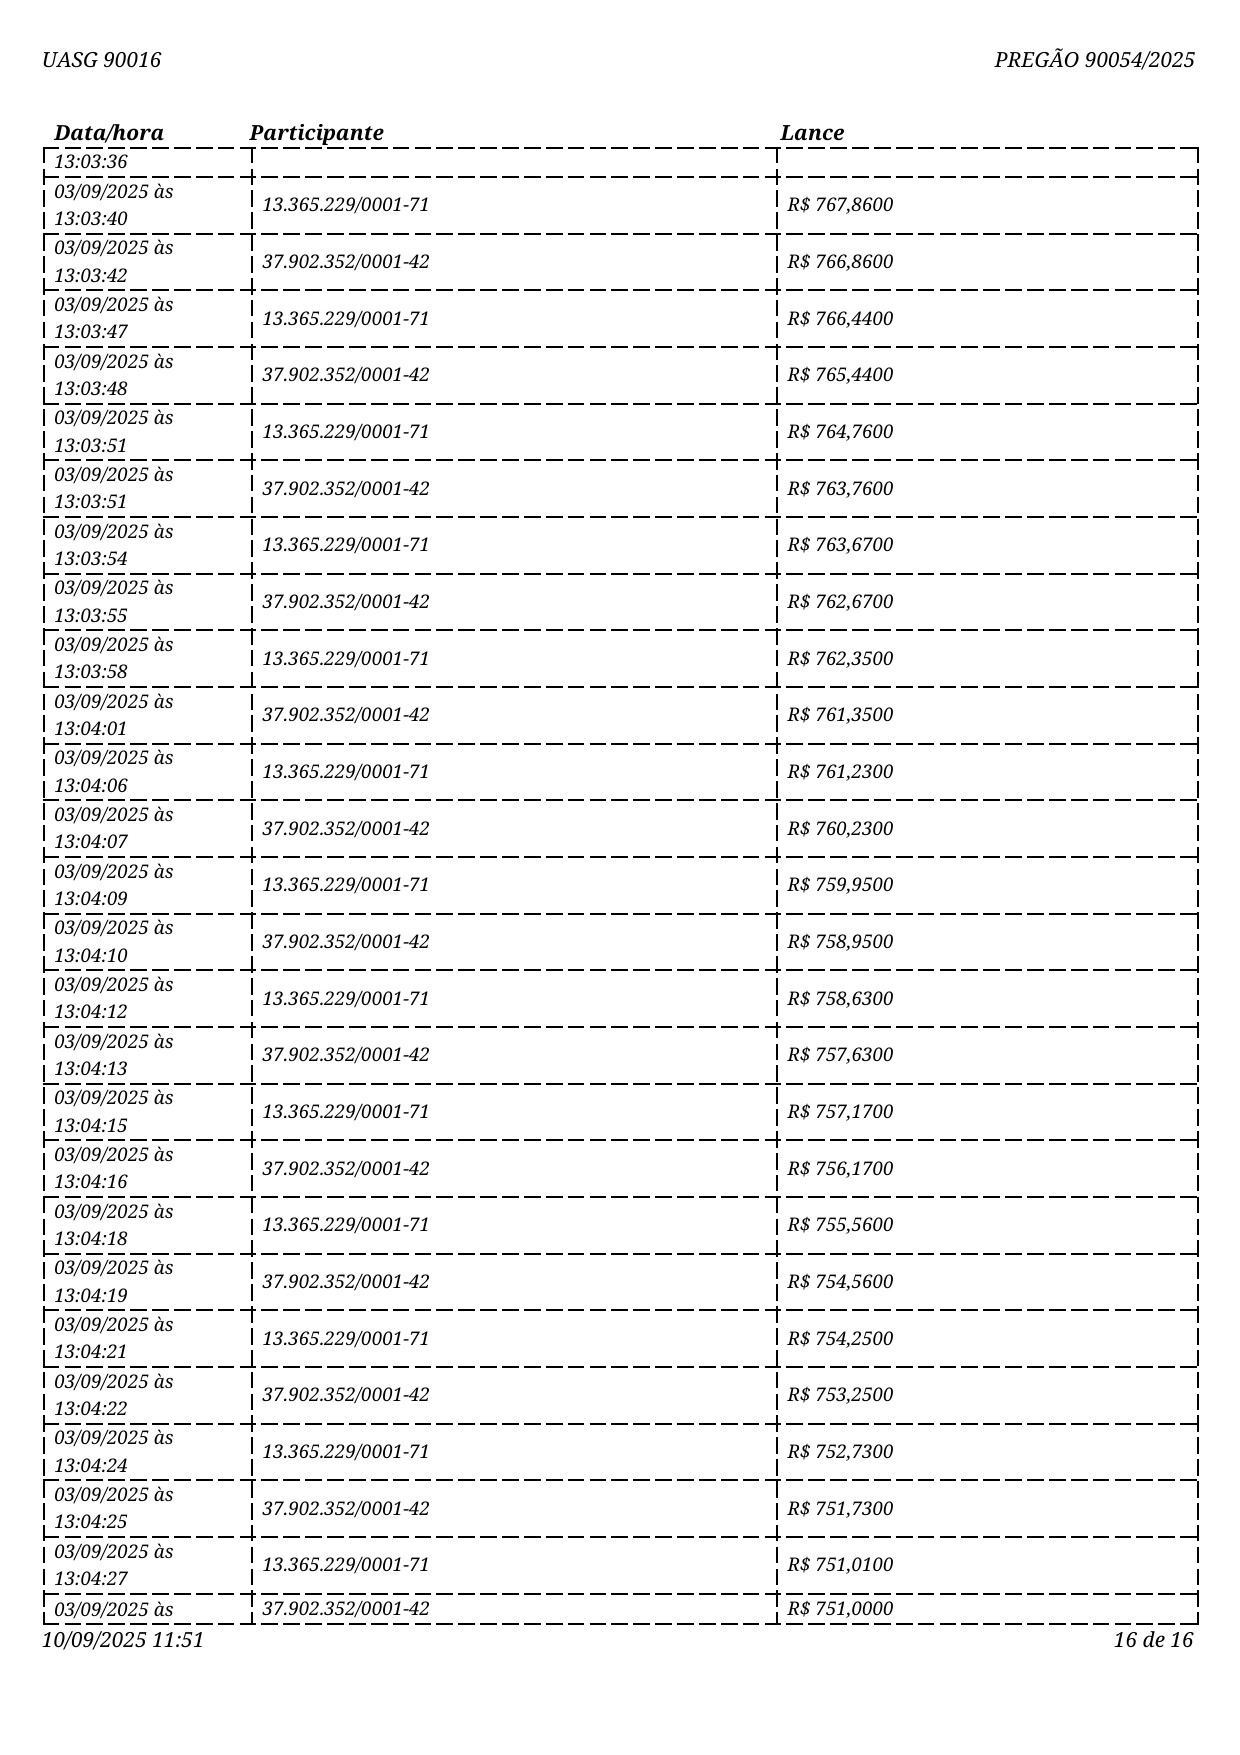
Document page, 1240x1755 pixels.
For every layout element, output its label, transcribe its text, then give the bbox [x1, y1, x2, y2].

table_cell 03/09/2025 às 13:03:48 [44, 346, 252, 403]
table_cell R$ 767,8600 [777, 176, 1198, 233]
table_cell 37.902.352/0001-42 [252, 1253, 777, 1309]
table_cell R$ 760,2300 [777, 799, 1198, 856]
table_cell R$ 751,0100 [777, 1536, 1198, 1593]
table_cell 37.902.352/0001-42 [252, 573, 777, 629]
table_cell 13.365.229/0001-71 [252, 743, 777, 799]
table_cell 37.902.352/0001-42 [252, 459, 777, 516]
table_cell 03/09/2025 às 13:04:06 [44, 743, 252, 799]
table_cell R$ 762,6700 [777, 573, 1198, 629]
table_cell 03/09/2025 às 13:04:21 [44, 1309, 252, 1366]
table_cell [777, 147, 1198, 176]
table_cell 03/09/2025 às 13:04:16 [44, 1139, 252, 1196]
table_cell 13.365.229/0001-71 [252, 1196, 777, 1253]
table_cell 37.902.352/0001-42 [252, 346, 777, 403]
table_cell 37.902.352/0001-42 [252, 1139, 777, 1196]
table_cell R$ 763,7600 [777, 459, 1198, 516]
table_cell 03/09/2025 às 13:04:18 [44, 1196, 252, 1253]
table_cell 03/09/2025 às 13:04:12 [44, 969, 252, 1026]
table_cell 13.365.229/0001-71 [252, 289, 777, 346]
table_cell 03/09/2025 às 13:04:19 [44, 1253, 252, 1309]
table_cell 13.365.229/0001-71 [252, 1423, 777, 1479]
table_cell 03/09/2025 às 13:04:10 [44, 913, 252, 969]
table_cell 37.902.352/0001-42 [252, 913, 777, 969]
table_cell 13.365.229/0001-71 [252, 1309, 777, 1366]
table_cell R$ 766,4400 [777, 289, 1198, 346]
table_cell [252, 147, 777, 176]
table_cell 13.365.229/0001-71 [252, 403, 777, 459]
table_cell R$ 761,3500 [777, 686, 1198, 743]
table_cell R$ 758,6300 [777, 969, 1198, 1026]
table_cell R$ 754,5600 [777, 1253, 1198, 1309]
table_cell R$ 752,7300 [777, 1423, 1198, 1479]
table_cell 03/09/2025 às 13:04:24 [44, 1423, 252, 1479]
table_cell R$ 751,0000 [777, 1593, 1198, 1623]
table_cell R$ 751,7300 [777, 1479, 1198, 1536]
table_cell R$ 756,1700 [777, 1139, 1198, 1196]
table_cell 03/09/2025 às 13:03:51 [44, 459, 252, 516]
table_cell R$ 762,3500 [777, 629, 1198, 686]
table_cell 37.902.352/0001-42 [252, 1593, 777, 1623]
table_cell 13:03:36 [44, 147, 252, 176]
table_cell R$ 763,6700 [777, 516, 1198, 573]
table_cell 13.365.229/0001-71 [252, 969, 777, 1026]
table_cell R$ 764,7600 [777, 403, 1198, 459]
table_cell 13.365.229/0001-71 [252, 856, 777, 913]
table_cell 03/09/2025 às 13:03:42 [44, 233, 252, 289]
table_cell 03/09/2025 às 13:03:54 [44, 516, 252, 573]
table_cell 37.902.352/0001-42 [252, 1026, 777, 1083]
table_cell 03/09/2025 às 13:04:13 [44, 1026, 252, 1083]
table_cell R$ 757,6300 [777, 1026, 1198, 1083]
table_cell R$ 758,9500 [777, 913, 1198, 969]
table_cell 13.365.229/0001-71 [252, 1536, 777, 1593]
table_cell 03/09/2025 às 13:03:51 [44, 403, 252, 459]
table_cell R$ 755,5600 [777, 1196, 1198, 1253]
table_cell 03/09/2025 às 13:04:09 [44, 856, 252, 913]
table_cell R$ 757,1700 [777, 1083, 1198, 1139]
table_cell R$ 753,2500 [777, 1366, 1198, 1423]
table_cell 37.902.352/0001-42 [252, 233, 777, 289]
table_cell 03/09/2025 às 13:03:55 [44, 573, 252, 629]
table_cell 13.365.229/0001-71 [252, 1083, 777, 1139]
table_cell 03/09/2025 às [44, 1593, 252, 1623]
table_cell 13.365.229/0001-71 [252, 629, 777, 686]
table_cell 03/09/2025 às 13:04:22 [44, 1366, 252, 1423]
table_cell R$ 765,4400 [777, 346, 1198, 403]
table_cell 03/09/2025 às 13:03:58 [44, 629, 252, 686]
table_cell R$ 761,2300 [777, 743, 1198, 799]
table_cell 03/09/2025 às 13:04:15 [44, 1083, 252, 1139]
table_cell 03/09/2025 às 13:04:27 [44, 1536, 252, 1593]
table_cell 03/09/2025 às 13:04:01 [44, 686, 252, 743]
table_cell 03/09/2025 às 13:04:07 [44, 799, 252, 856]
table_cell 03/09/2025 às 13:03:47 [44, 289, 252, 346]
table_cell 37.902.352/0001-42 [252, 1366, 777, 1423]
table_cell 37.902.352/0001-42 [252, 799, 777, 856]
table_cell 13.365.229/0001-71 [252, 176, 777, 233]
table_cell R$ 759,9500 [777, 856, 1198, 913]
table_cell 13.365.229/0001-71 [252, 516, 777, 573]
table_cell 37.902.352/0001-42 [252, 686, 777, 743]
table_cell 03/09/2025 às 13:03:40 [44, 176, 252, 233]
table_cell 37.902.352/0001-42 [252, 1479, 777, 1536]
table_cell R$ 766,8600 [777, 233, 1198, 289]
table_cell R$ 754,2500 [777, 1309, 1198, 1366]
table_cell 03/09/2025 às 13:04:25 [44, 1479, 252, 1536]
